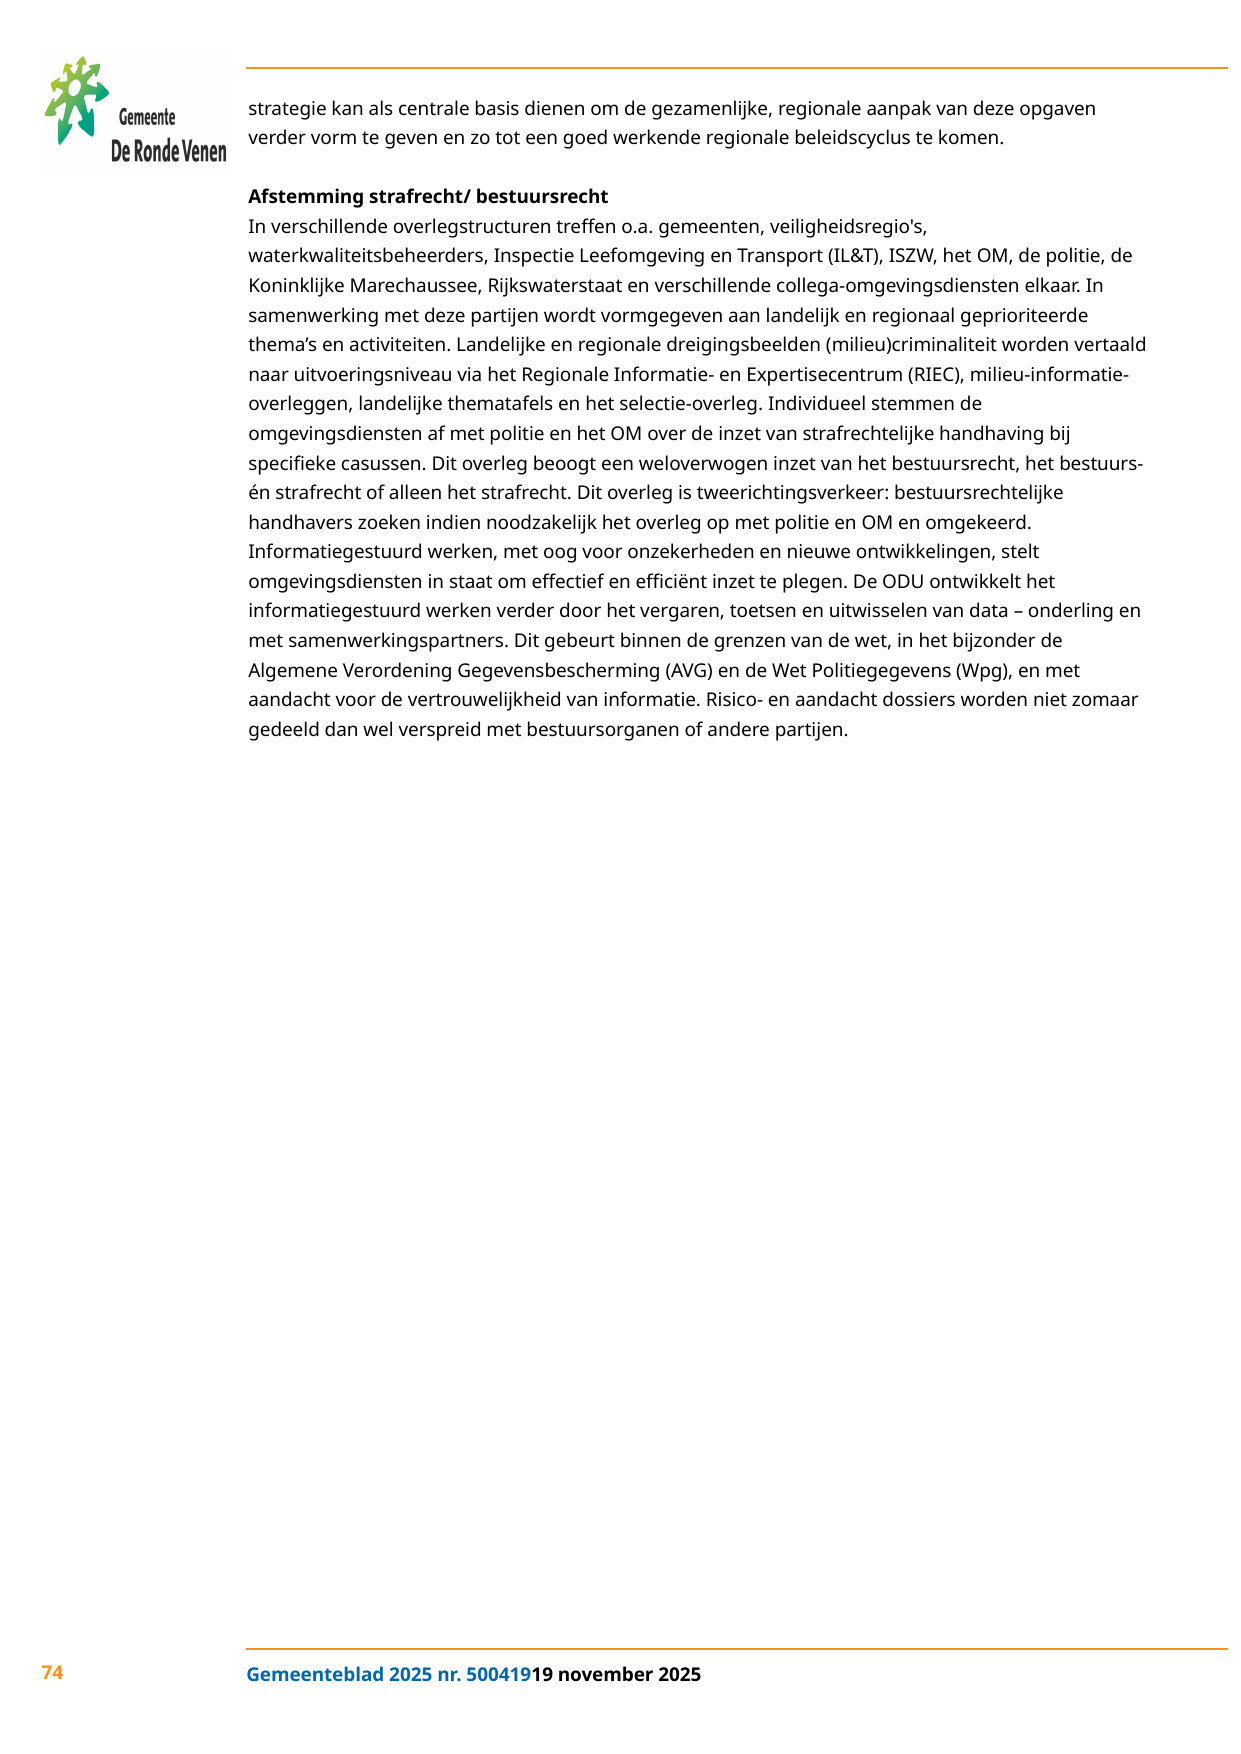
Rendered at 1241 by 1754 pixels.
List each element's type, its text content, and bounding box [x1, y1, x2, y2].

picture [41, 47, 231, 172]
text Afstemming strafrecht/ bestuursrecht [248, 183, 1152, 209]
text In verschillende overlegstructuren treffen o.a. gemeenten, veiligheidsregio's, waterkwaliteitsbeheerders, Inspectie Leefomgeving en Transport (IL&T), ISZW, het OM, de politie, de Koninklijke Marechaussee, Rijkswaterstaat en verschillende collega-omgevingsdiensten elkaar. In samenwerking met deze partijen wordt vormgegeven aan landelijk en regionaal geprioriteerde thema’s en activiteiten. Landelijke en regionale dreigingsbeelden (milieu)criminaliteit worden vertaald naar uitvoeringsniveau via het Regionale Informatie- en Expertisecentrum (RIEC), milieu-informatie-overleggen, landelijke thematafels en het selectie-overleg. Individueel stemmen de omgevingsdiensten af met politie en het OM over de inzet van strafrechtelijke handhaving bij specifieke casussen. Dit overleg beoogt een weloverwogen inzet van het bestuursrecht, het bestuurs- én strafrecht of alleen het strafrecht. Dit overleg is tweerichtingsverkeer: bestuursrechtelijke handhavers zoeken indien noodzakelijk het overleg op met politie en OM en omgekeerd. Informatiegestuurd werken, met oog voor onzekerheden en nieuwe ontwikkelingen, stelt omgevingsdiensten in staat om effectief en efficiënt inzet te plegen. De ODU ontwikkelt het informatiegestuurd werken verder door het vergaren, toetsen en uitwisselen van data – onderling en met samenwerkingspartners. Dit gebeurt binnen de grenzen van de wet, in het bijzonder de Algemene Verordening Gegevensbescherming (AVG) en de Wet Politiegegevens (Wpg), en met aandacht voor de vertrouwelijkheid van informatie. Risico- en aandacht dossiers worden niet zomaar gedeeld dan wel verspreid met bestuursorganen of andere partijen. [248, 213, 1152, 742]
text strategie kan als centrale basis dienen om de gezamenlijke, regionale aanpak van deze opgaven verder vorm te geven en zo tot een goed werkende regionale beleidscyclus te komen. [248, 95, 1152, 150]
